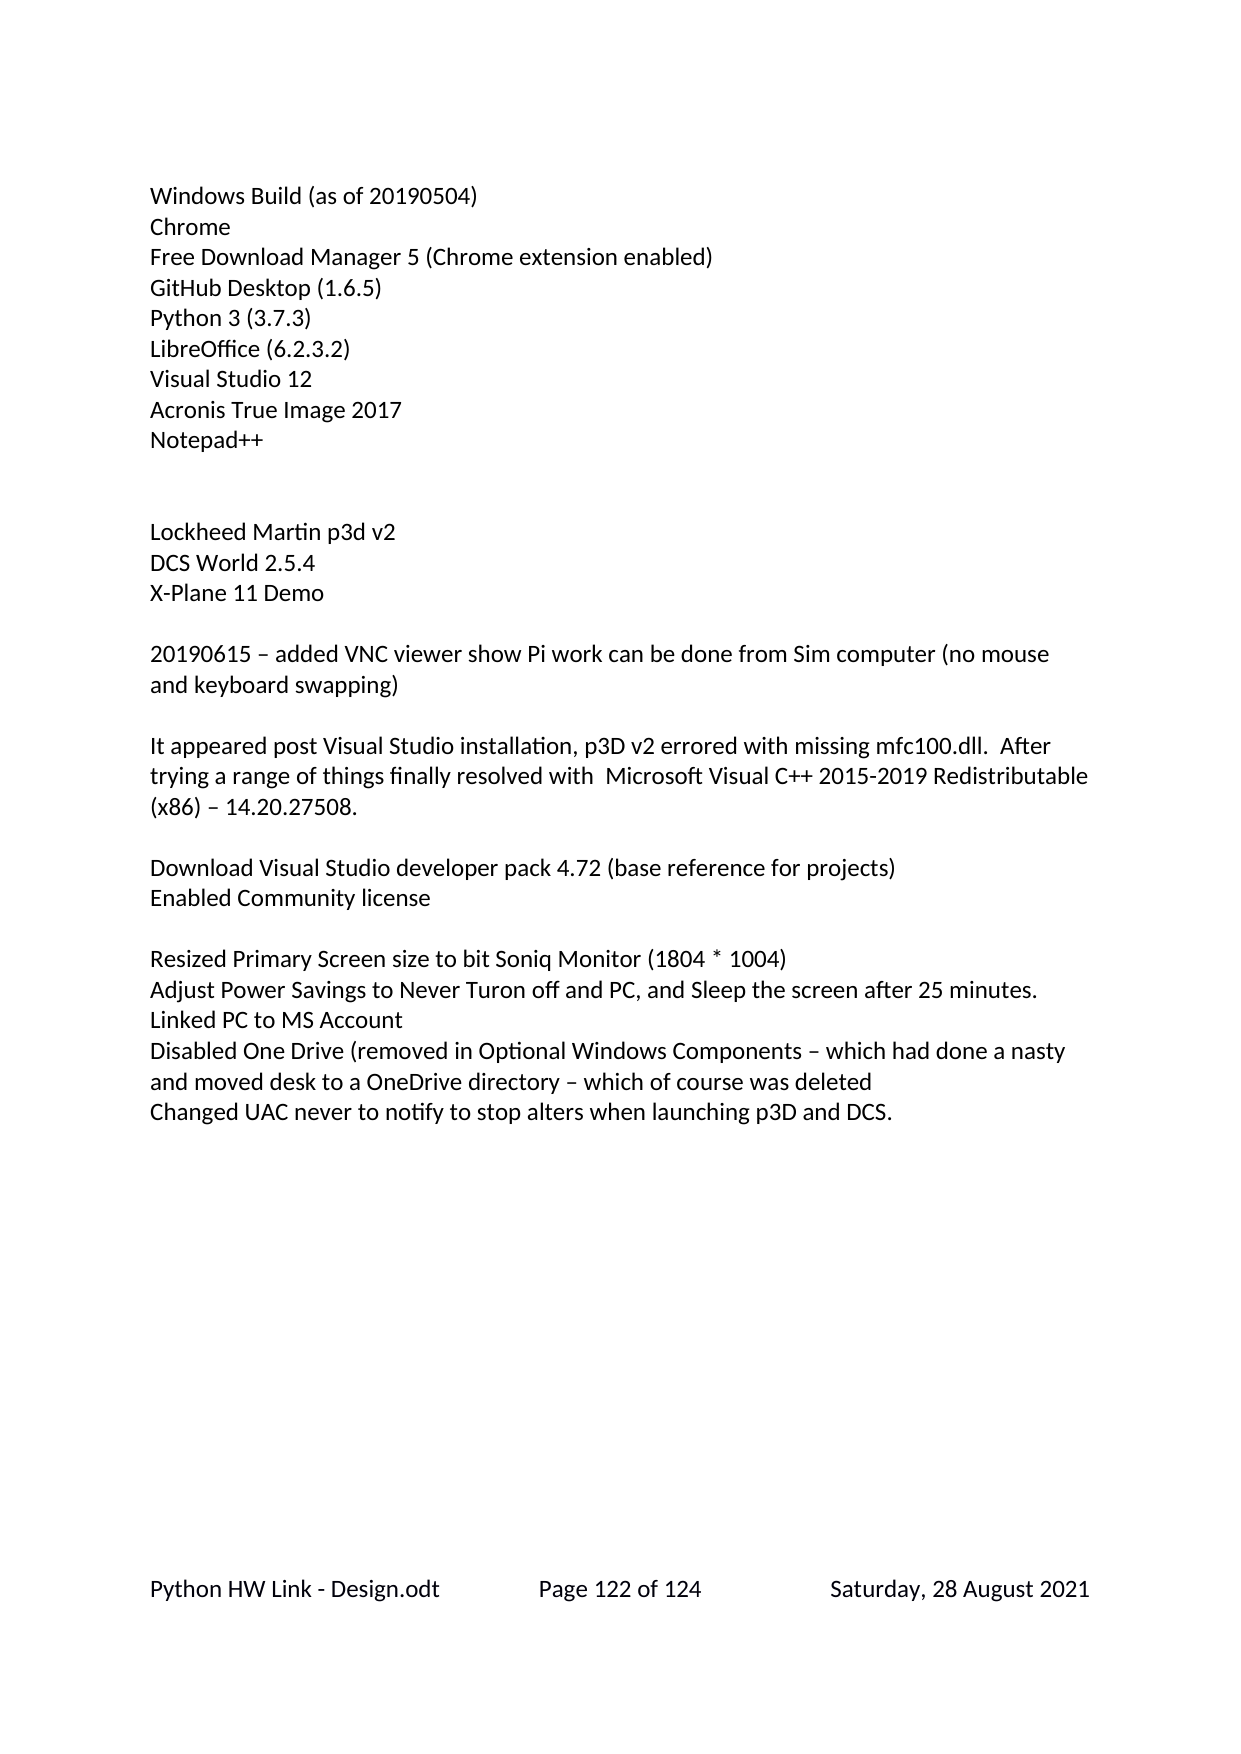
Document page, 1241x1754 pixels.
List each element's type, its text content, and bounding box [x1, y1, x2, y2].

text DCS World 2.5.4 [150, 547, 1090, 577]
text Enabled Community license [150, 882, 1090, 913]
text Adjust Power Savings to Never Turon off and PC, and Sleep the screen after 25 minutes. [150, 974, 1090, 1004]
text Download Visual Studio developer pack 4.72 (base reference for projects) [150, 852, 1090, 882]
text Lockheed Martin p3d v2 [150, 516, 1090, 547]
text Changed UAC never to notify to stop alters when launching p3D and DCS. [150, 1096, 1090, 1127]
text GitHub Desktop (1.6.5) [150, 272, 1090, 303]
text LibreOffice (6.2.3.2) [150, 333, 1090, 364]
text Chrome [150, 211, 1090, 242]
text Resized Primary Screen size to bit Soniq Monitor (1804 * 1004) [150, 943, 1090, 974]
text Visual Studio 12 [150, 364, 1090, 394]
text Windows Build (as of 20190504) [150, 181, 1090, 211]
text Python 3 (3.7.3) [150, 303, 1090, 333]
text Acronis True Image 2017 [150, 394, 1090, 425]
text Free Download Manager 5 (Chrome extension enabled) [150, 242, 1090, 272]
text Linked PC to MS Account [150, 1004, 1090, 1035]
text X-Plane 11 Demo [150, 577, 1090, 608]
text It appeared post Visual Studio installation, p3D v2 errored with missing mfc100.dll. After trying a range of things finally resolved with Microsoft Visual C++ 2015-2019 Redistributable (x86) – 14.20.27508. [150, 730, 1090, 821]
text 20190615 – added VNC viewer show Pi work can be done from Sim computer (no mouse and keyboard swapping) [150, 638, 1090, 699]
text Notepad++ [150, 425, 1090, 455]
text Disabled One Drive (removed in Optional Windows Components – which had done a nasty and moved desk to a OneDrive directory – which of course was deleted [150, 1035, 1090, 1096]
